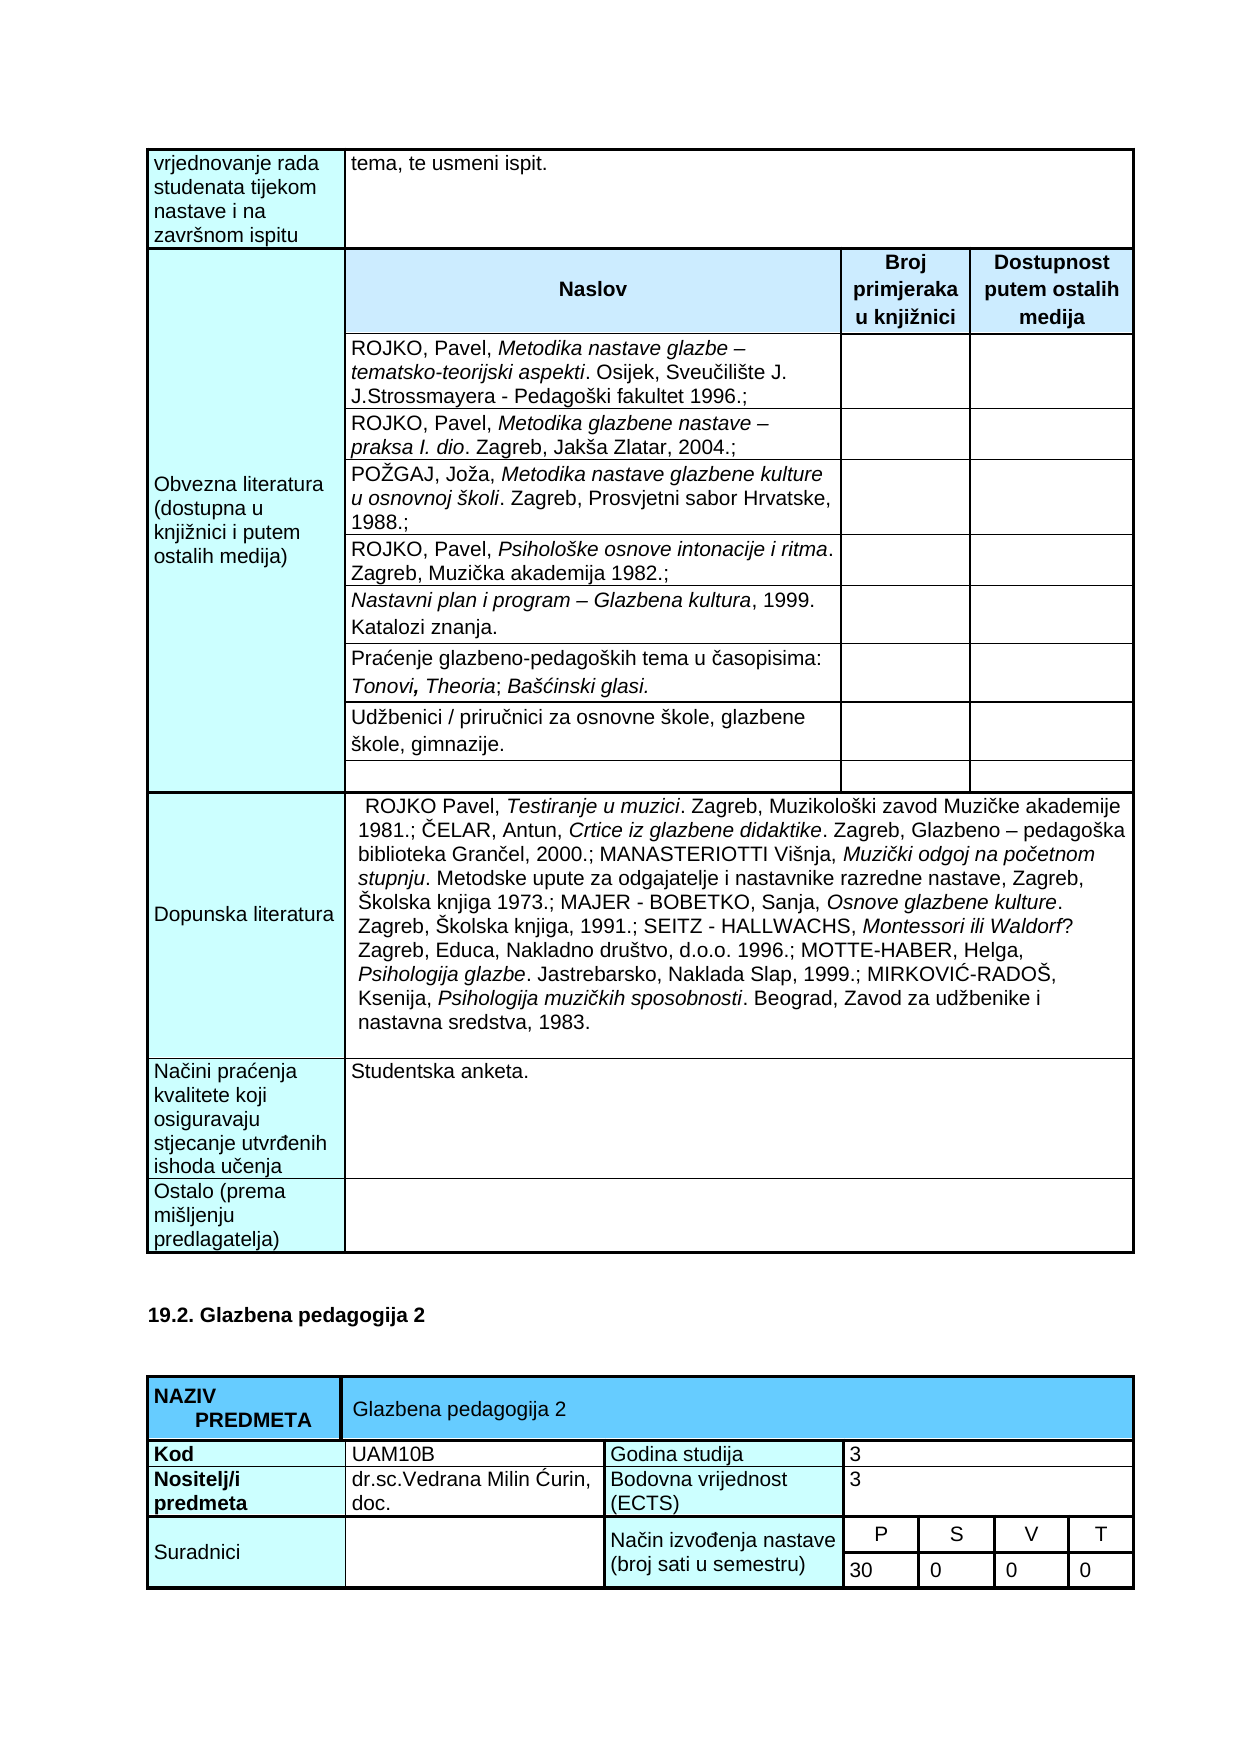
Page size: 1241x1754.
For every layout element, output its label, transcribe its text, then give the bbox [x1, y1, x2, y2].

table_cell 0 [1070, 1554, 1132, 1586]
table_cell Obvezna literatura (dostupna u knjižnici i putem ostalih medija) [149, 250, 344, 791]
table_cell tema, te usmeni ispit. [346, 151, 1132, 247]
table_cell 30 [845, 1554, 917, 1586]
table_cell ROJKO, Pavel, Psihološke osnove intonacije i ritma. Zagreb, Muzička akademija 1982.; [346, 535, 840, 584]
table_cell [842, 460, 969, 533]
table_cell dr.sc.Vedrana Milin Ćurin, doc. [346, 1467, 603, 1514]
table_cell [842, 644, 969, 701]
table_cell Načini praćenja kvalitete koji osiguravaju stjecanje utvrđenih ishoda učenja [149, 1059, 344, 1178]
table_header NAZIV PREDMETA [149, 1378, 339, 1438]
table_cell Suradnici [149, 1518, 345, 1586]
table_cell [346, 1179, 1132, 1251]
table_cell ROJKO Pavel, Testiranje u muzici. Zagreb, Muzikološki zavod Muzičke akademije 1981.; ČELAR, Antun, Crtice iz glazbene didaktike. Zagreb, Glazbeno – pedagoška biblioteka Grančel, 2000.; MANASTERIOTTI Višnja, Muzički odgoj na početnom stupnju. Metodske upute za odgajatelje i nastavnike razredne nastave, Zagreb, Školska knjiga 1973.; MAJER - BOBETKO, Sanja, Osnove glazbene kulture. Zagreb, Školska knjiga, 1991.; SEITZ - HALLWACHS, Montessori ili Waldorf? Zagreb, Educa, Nakladno društvo, d.o.o. 1996.; MOTTE-HABER, Helga, Psihologija glazbe. Jastrebarsko, Naklada Slap, 1999.; MIRKOVIĆ-RADOŠ, Ksenija, Psihologija muzičkih sposobnosti. Beograd, Zavod za udžbenike i nastavna sredstva, 1983. [346, 794, 1132, 1057]
table_cell Nastavni plan i program – Glazbena kultura, 1999. Katalozi znanja. [346, 586, 840, 643]
table_cell [971, 335, 1132, 407]
table_cell POŽGAJ, Joža, Metodika nastave glazbene kulture u osnovnoj školi. Zagreb, Prosvjetni sabor Hrvatske, 1988.; [346, 460, 840, 533]
table_cell Praćenje glazbeno-pedagoških tema u časopisima: Tonovi, Theoria; Bašćinski glasi. [346, 644, 840, 701]
table_cell 3 [845, 1467, 1132, 1514]
table_cell [842, 409, 969, 458]
table_cell Nositelj/i predmeta [149, 1467, 345, 1514]
table_cell [971, 586, 1132, 643]
table_cell T [1070, 1518, 1132, 1551]
table_cell 3 [845, 1442, 1132, 1466]
table_cell Naslov [346, 250, 840, 332]
table_cell [346, 761, 840, 791]
table_cell Način izvođenja nastave (broj sati u semestru) [606, 1518, 842, 1586]
table_cell [842, 703, 969, 760]
table_cell S [920, 1518, 993, 1551]
table_cell P [845, 1518, 917, 1551]
table_cell [971, 644, 1132, 701]
table_cell V [996, 1518, 1067, 1551]
table_cell [971, 703, 1132, 760]
table_cell Godina studija [606, 1442, 842, 1466]
table_cell Bodovna vrijednost (ECTS) [606, 1467, 842, 1514]
text 19.2. Glazbena pedagogija 2 [148, 1303, 1093, 1327]
table_cell ROJKO, Pavel, Metodika nastave glazbe – tematsko-teorijski aspekti. Osijek, Sveučilište J. J.Strossmayera - Pedagoški fakultet 1996.; [346, 334, 840, 407]
table_cell UAM10B [346, 1442, 603, 1466]
table_cell [842, 761, 969, 791]
table_cell [842, 586, 969, 643]
table_cell [971, 460, 1132, 533]
table_cell 0 [920, 1554, 993, 1586]
table_cell [971, 535, 1132, 584]
table_cell Udžbenici / priručnici za osnovne škole, glazbene škole, gimnazije. [346, 703, 840, 760]
table_cell ROJKO, Pavel, Metodika glazbene nastave – praksa I. dio. Zagreb, Jakša Zlatar, 2004.; [346, 409, 840, 458]
table_cell [971, 761, 1132, 791]
table_cell vrjednovanje rada studenata tijekom nastave i na završnom ispitu [149, 151, 344, 247]
table_cell [971, 409, 1132, 458]
table_cell 0 [996, 1554, 1067, 1586]
table_cell Studentska anketa. [346, 1059, 1132, 1178]
table_cell [842, 335, 969, 407]
table_header Glazbena pedagogija 2 [343, 1378, 1132, 1438]
table_cell Ostalo (prema mišljenju predlagatelja) [149, 1179, 344, 1251]
table_cell Dopunska literatura [149, 794, 344, 1057]
table_cell Kod [149, 1442, 345, 1466]
table_cell Broj primjeraka u knjižnici [842, 250, 969, 332]
table_cell [842, 535, 969, 584]
table_cell [346, 1518, 603, 1586]
table_cell Dostupnost putem ostalih medija [971, 250, 1132, 332]
